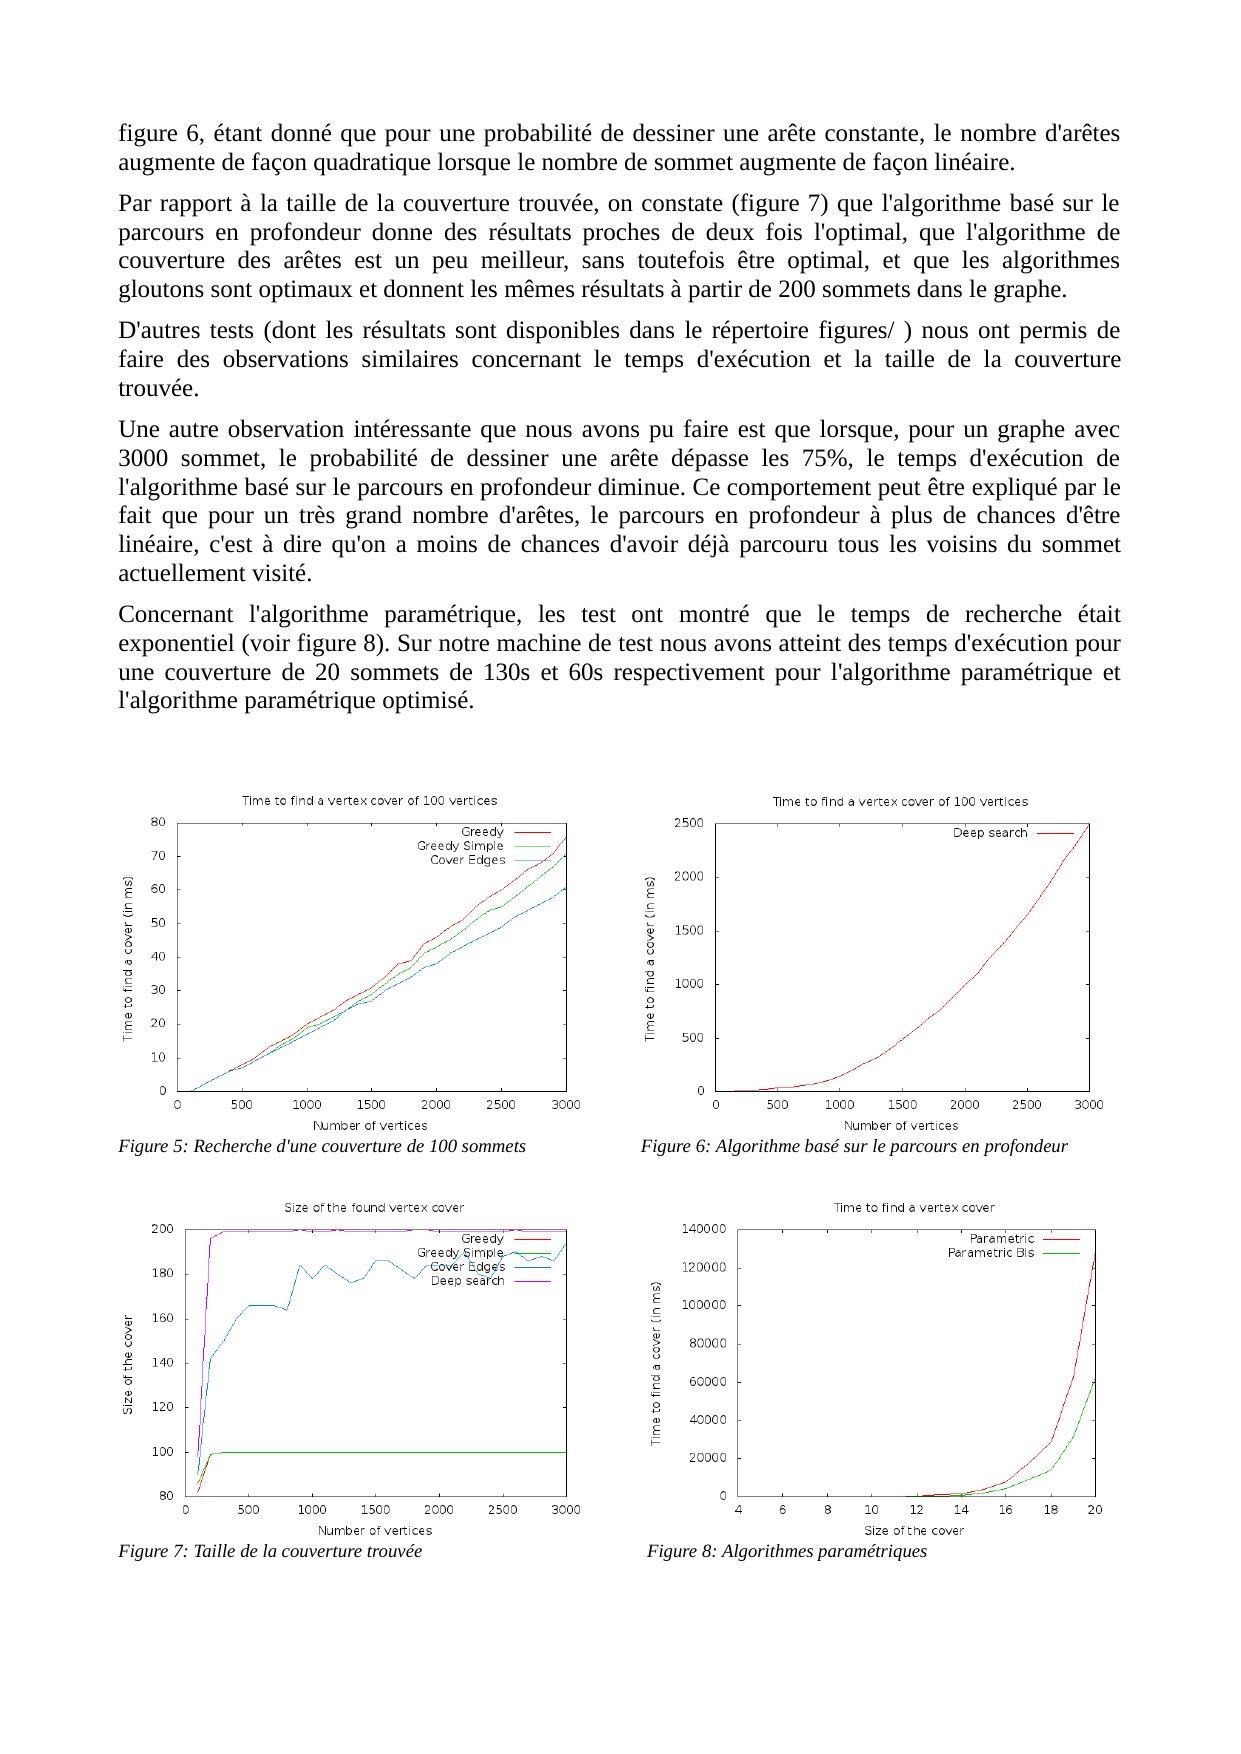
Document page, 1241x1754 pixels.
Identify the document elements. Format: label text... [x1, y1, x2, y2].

picture [118, 780, 591, 1136]
picture [118, 1187, 591, 1541]
text D'autres tests (dont les résultats sont disponibles dans le répertoire figures/ ) nous ont permis de faire des observations similaires concernant le temps d'exécution et la taille de la couverture trouvée. [118, 316, 1122, 402]
text Une autre observation intéressante que nous avons pu faire est que lorsque, pour un graphe avec 3000 sommet, le probabilité de dessiner une arête dépasse les 75%, le temps d'exécution de l'algorithme basé sur le parcours en profondeur diminue. Ce comportement peut être expliqué par le fait que pour un très grand nombre d'arêtes, le parcours en profondeur à plus de chances d'être linéaire, c'est à dire qu'on a moins de chances d'avoir déjà parcouru tous les voisins du sommet actuellement visité. [118, 414, 1122, 587]
picture [640, 782, 1114, 1136]
picture [647, 1187, 1120, 1541]
text Figure 7: Taille de la couverture trouvée [118, 1541, 591, 1562]
text Figure 6: Algorithme basé sur le parcours en profondeur [641, 1136, 1113, 1157]
text Par rapport à la taille de la couverture trouvée, on constate (figure 7) que l'algorithme basé sur le parcours en profondeur donne des résultats proches de deux fois l'optimal, que l'algorithme de couverture des arêtes est un peu meilleur, sans toutefois être optimal, et que les algorithmes gloutons sont optimaux et donnent les mêmes résultats à partir de 200 sommets dans le graphe. [118, 188, 1122, 303]
text Concernant l'algorithme paramétrique, les test ont montré que le temps de recherche était exponentiel (voir figure 8). Sur notre machine de test nous avons atteint des temps d'exécution pour une couverture de 20 sommets de 130s et 60s respectivement pour l'algorithme paramétrique et l'algorithme paramétrique optimisé. [118, 599, 1122, 714]
text figure 6, étant donné que pour une probabilité de dessiner une arête constante, le nombre d'arêtes augmente de façon quadratique lorsque le nombre de sommet augmente de façon linéaire. [118, 118, 1122, 176]
text Figure 5: Recherche d'une couverture de 100 sommets [118, 1136, 591, 1157]
text Figure 8: Algorithmes paramétriques [647, 1541, 1119, 1562]
